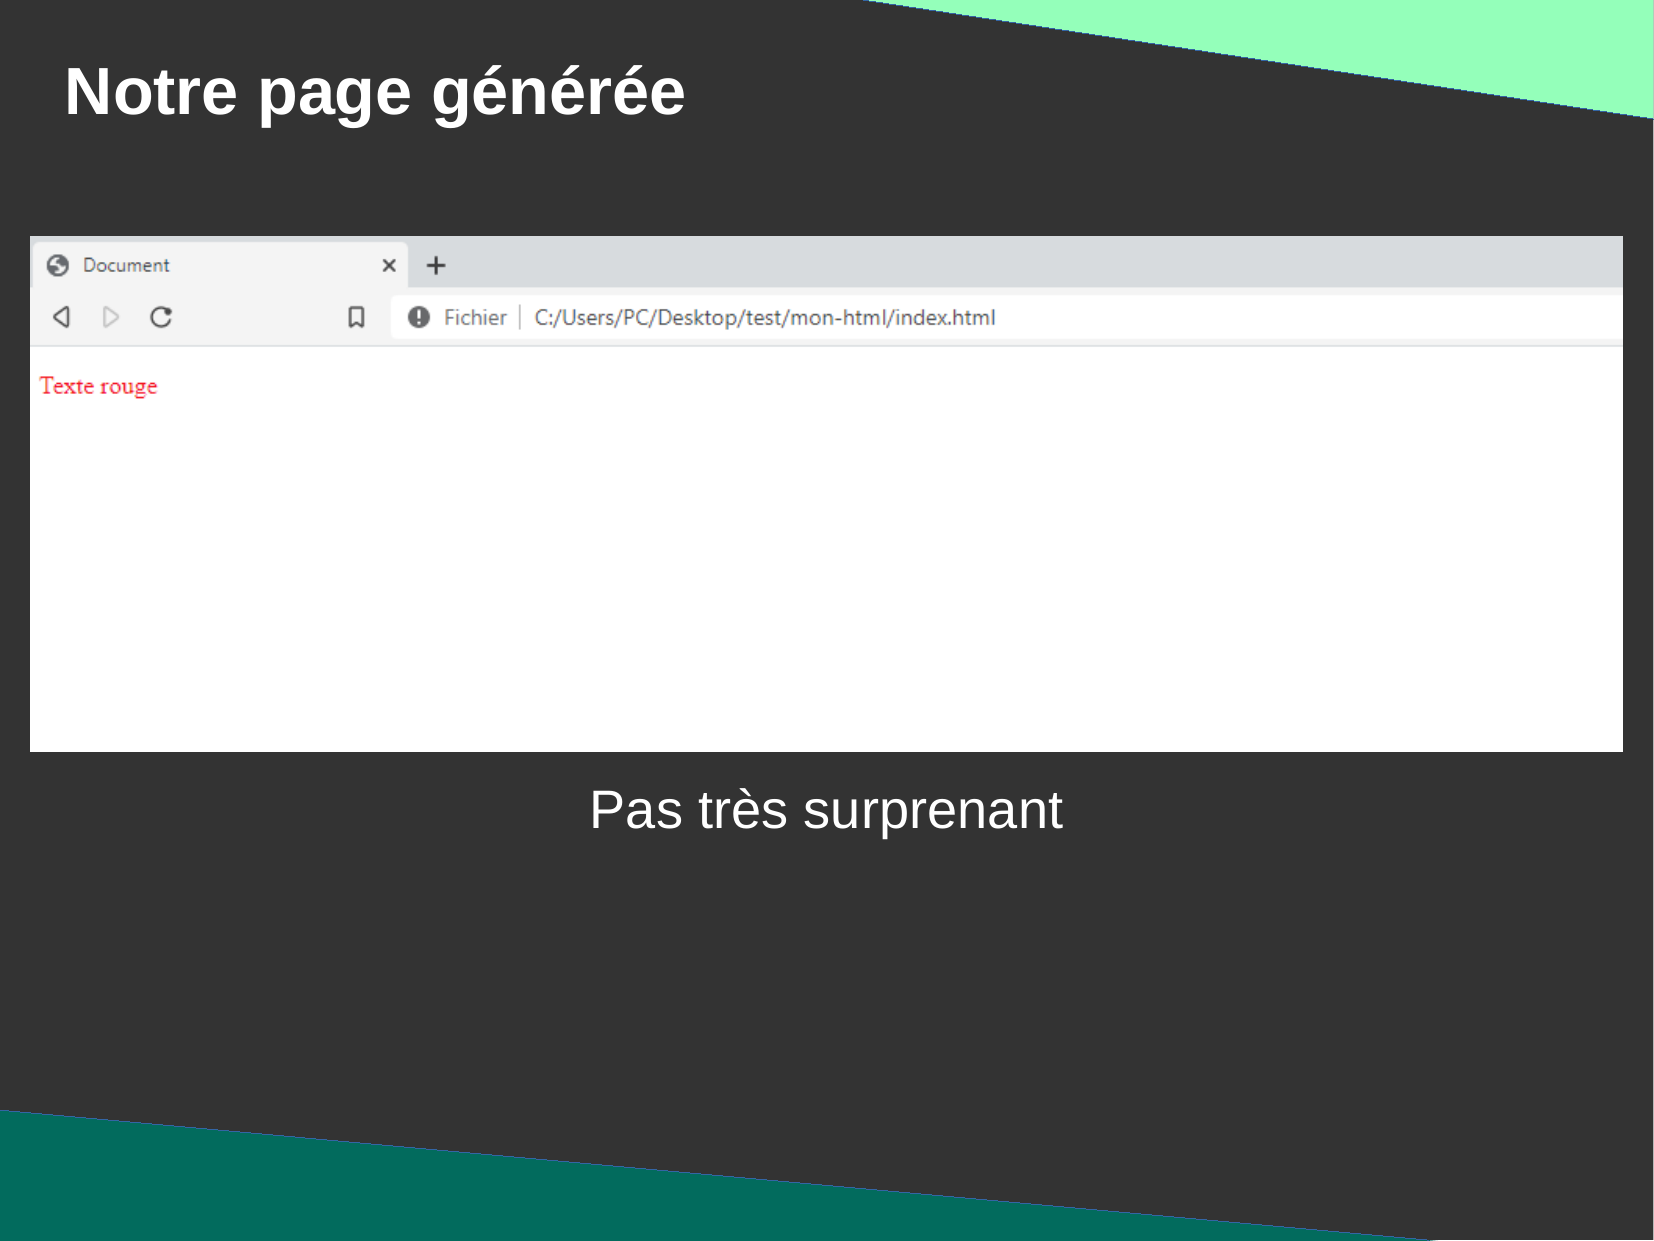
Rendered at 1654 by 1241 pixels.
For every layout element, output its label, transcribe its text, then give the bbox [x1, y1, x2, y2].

title Pas très surprenant [573, 779, 1081, 854]
text_box [863, 0, 1654, 120]
title Notre page générée [64, 54, 1553, 157]
picture [30, 236, 1623, 752]
